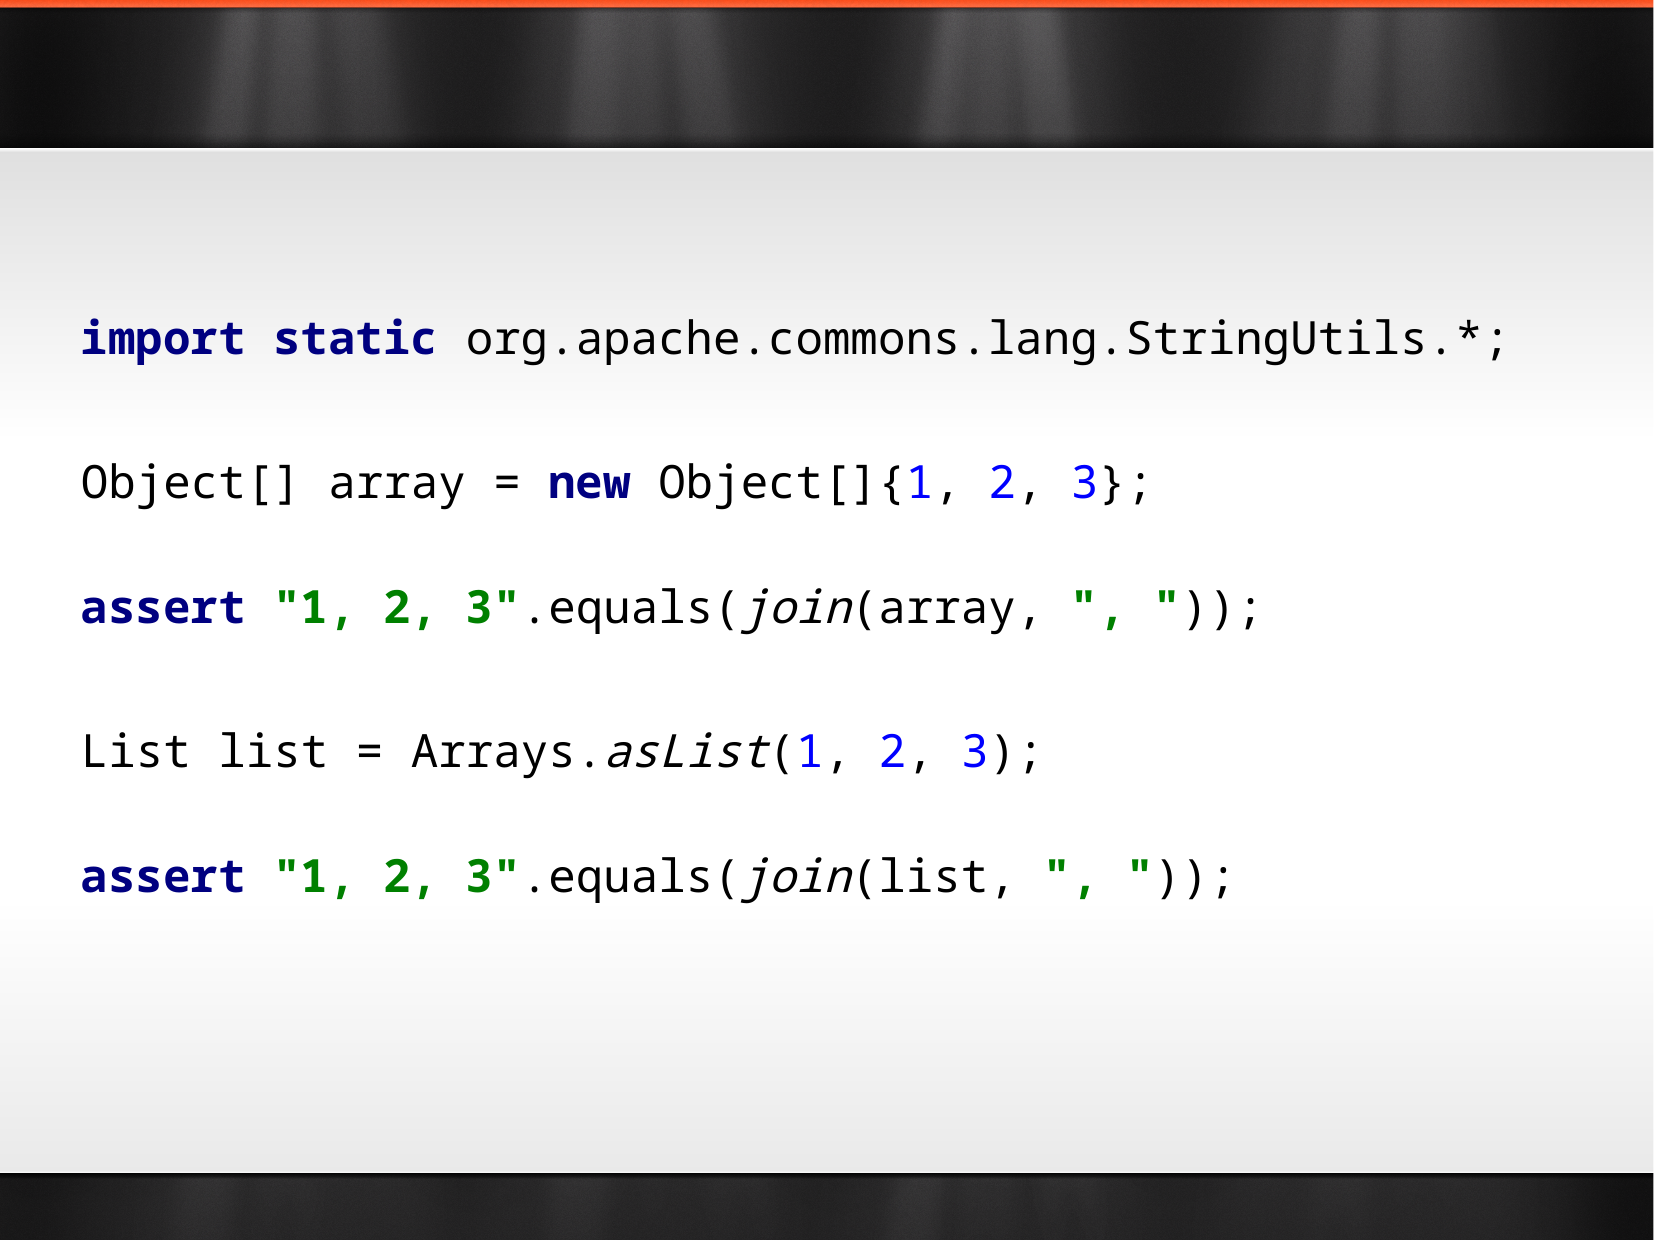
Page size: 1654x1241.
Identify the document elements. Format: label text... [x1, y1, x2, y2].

picture [0, 0, 1654, 1240]
subtitle import static org.apache.commons.lang.StringUtils.*; Object[] array = new Object[]{1, 2, 3}; assert "1, 2, 3".equals(join(array, ", ")); List list = Arrays.asList(1, 2, 3); assert "1, 2, 3".equals(join(list, ", ")); [80, 305, 1570, 1125]
